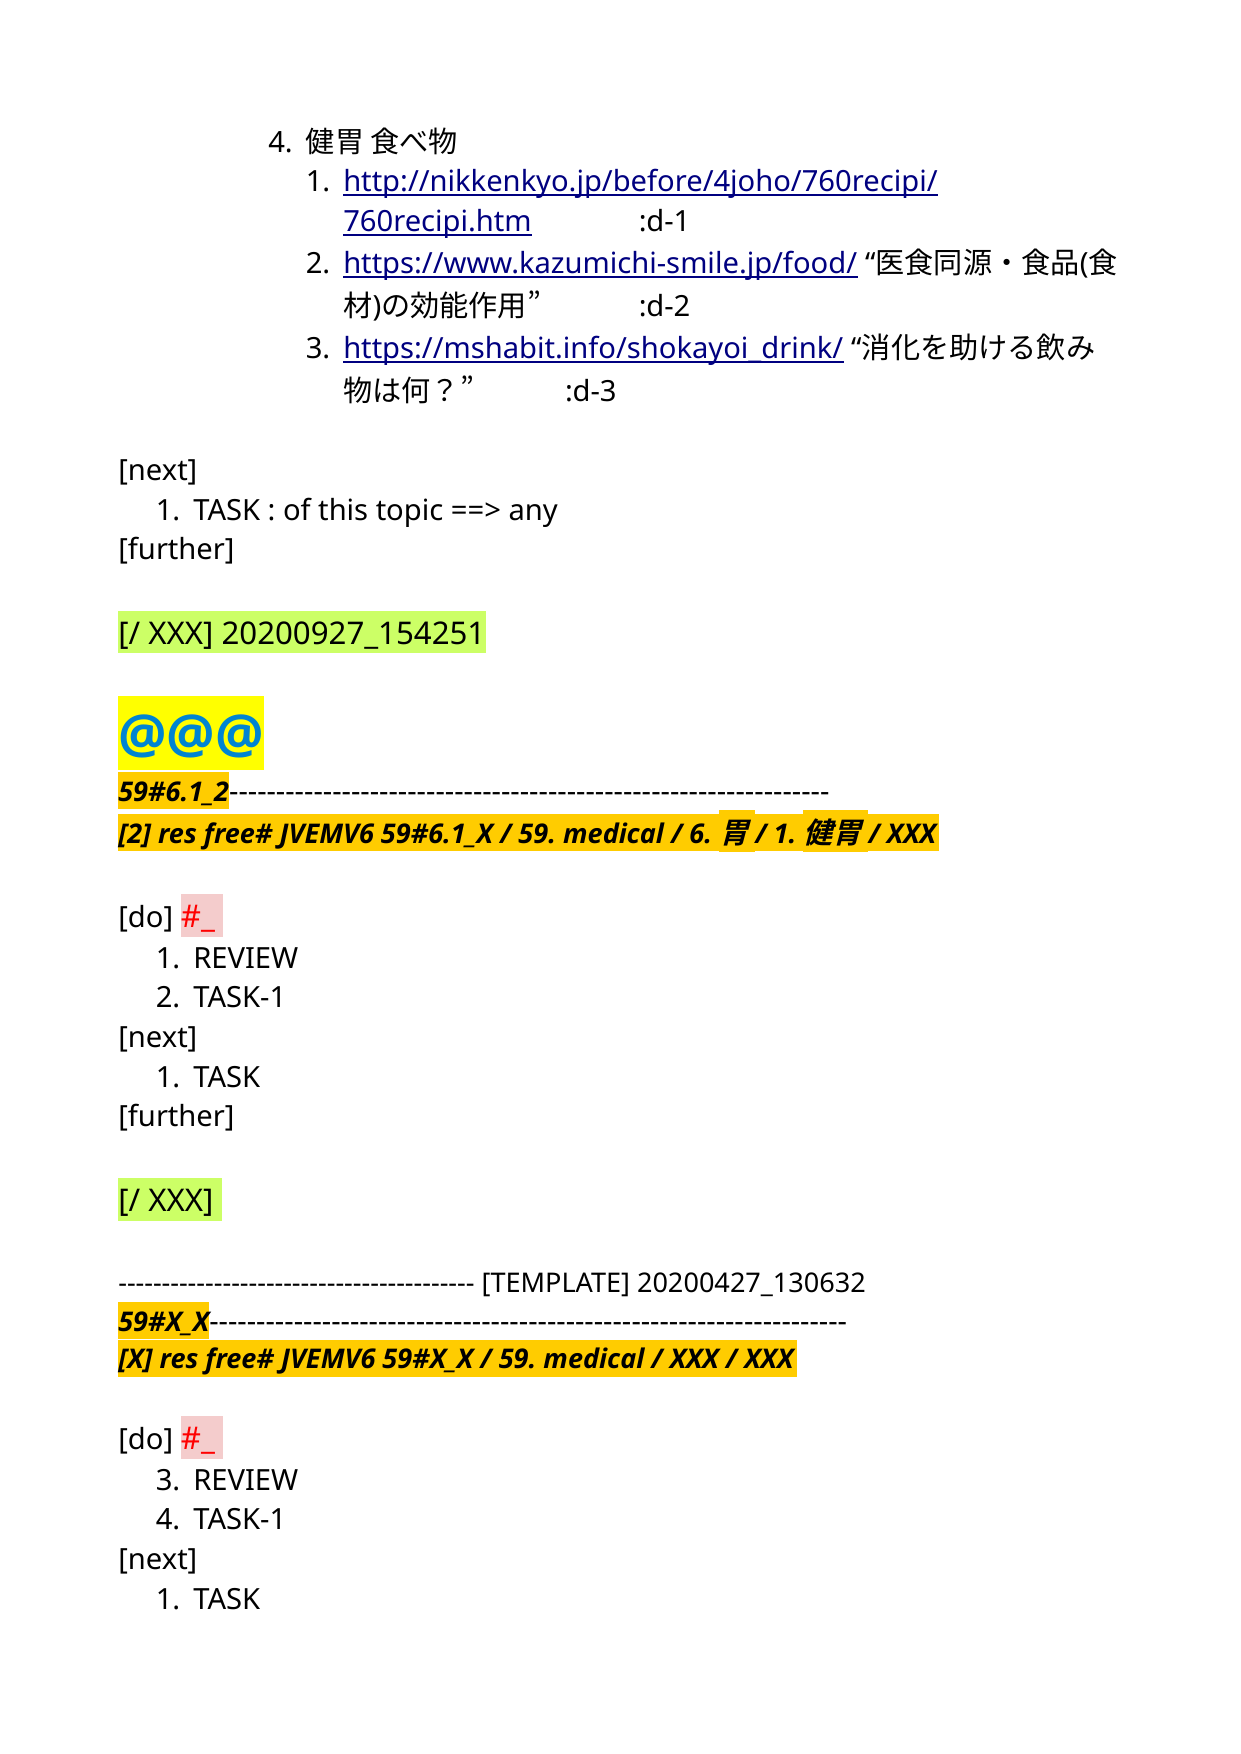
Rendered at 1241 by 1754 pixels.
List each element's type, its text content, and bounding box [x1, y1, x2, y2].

list TASK-1 [156, 977, 1122, 1016]
text [further] [118, 528, 1122, 568]
text [/ XXX] [118, 1135, 1122, 1221]
text ----------------------------------------- [TEMPLATE] 20200427_130632 [118, 1263, 1122, 1300]
text 59#X_X-------------------------------------------------------------------- [118, 1300, 1122, 1340]
list https://www.kazumichi-smile.jp/food/ “医食同源・食品(食材)の効能作用” :d-2 [306, 240, 1122, 325]
text [X] res free# JVEMV6 59#X_X / 59. medical / XXX / XXX [118, 1340, 1122, 1377]
text [next] [118, 1538, 1122, 1578]
text [do] #_ [118, 894, 1122, 937]
text [next] [118, 449, 1122, 489]
text [/ XXX] 20200927_154251 [118, 568, 1122, 653]
text [next] [118, 1016, 1122, 1056]
text 59#6.1_2---------------------------------------------------------------- [118, 770, 1122, 809]
text [2] res free# JVEMV6 59#6.1_X / 59. medical / 6. 胃 / 1. 健胃 / XXX [118, 809, 1122, 852]
list REVIEW [156, 937, 1122, 977]
text @@@ [118, 696, 1122, 770]
text [further] [118, 1096, 1122, 1135]
list TASK-1 [156, 1499, 1122, 1538]
list TASK [156, 1578, 1122, 1618]
list TASK [156, 1056, 1122, 1096]
list TASK : of this topic ==> any [156, 489, 1122, 528]
list http://nikkenkyo.jp/before/4joho/760recipi/760recipi.htm :d-1 [306, 161, 1122, 240]
list REVIEW [156, 1459, 1122, 1499]
list 健胃 食べ物 [268, 118, 1122, 161]
list https://mshabit.info/shokayoi_drink/ “消化を助ける飲み物は何？” :d-3 [306, 325, 1122, 409]
text [do] #_ [118, 1416, 1122, 1459]
